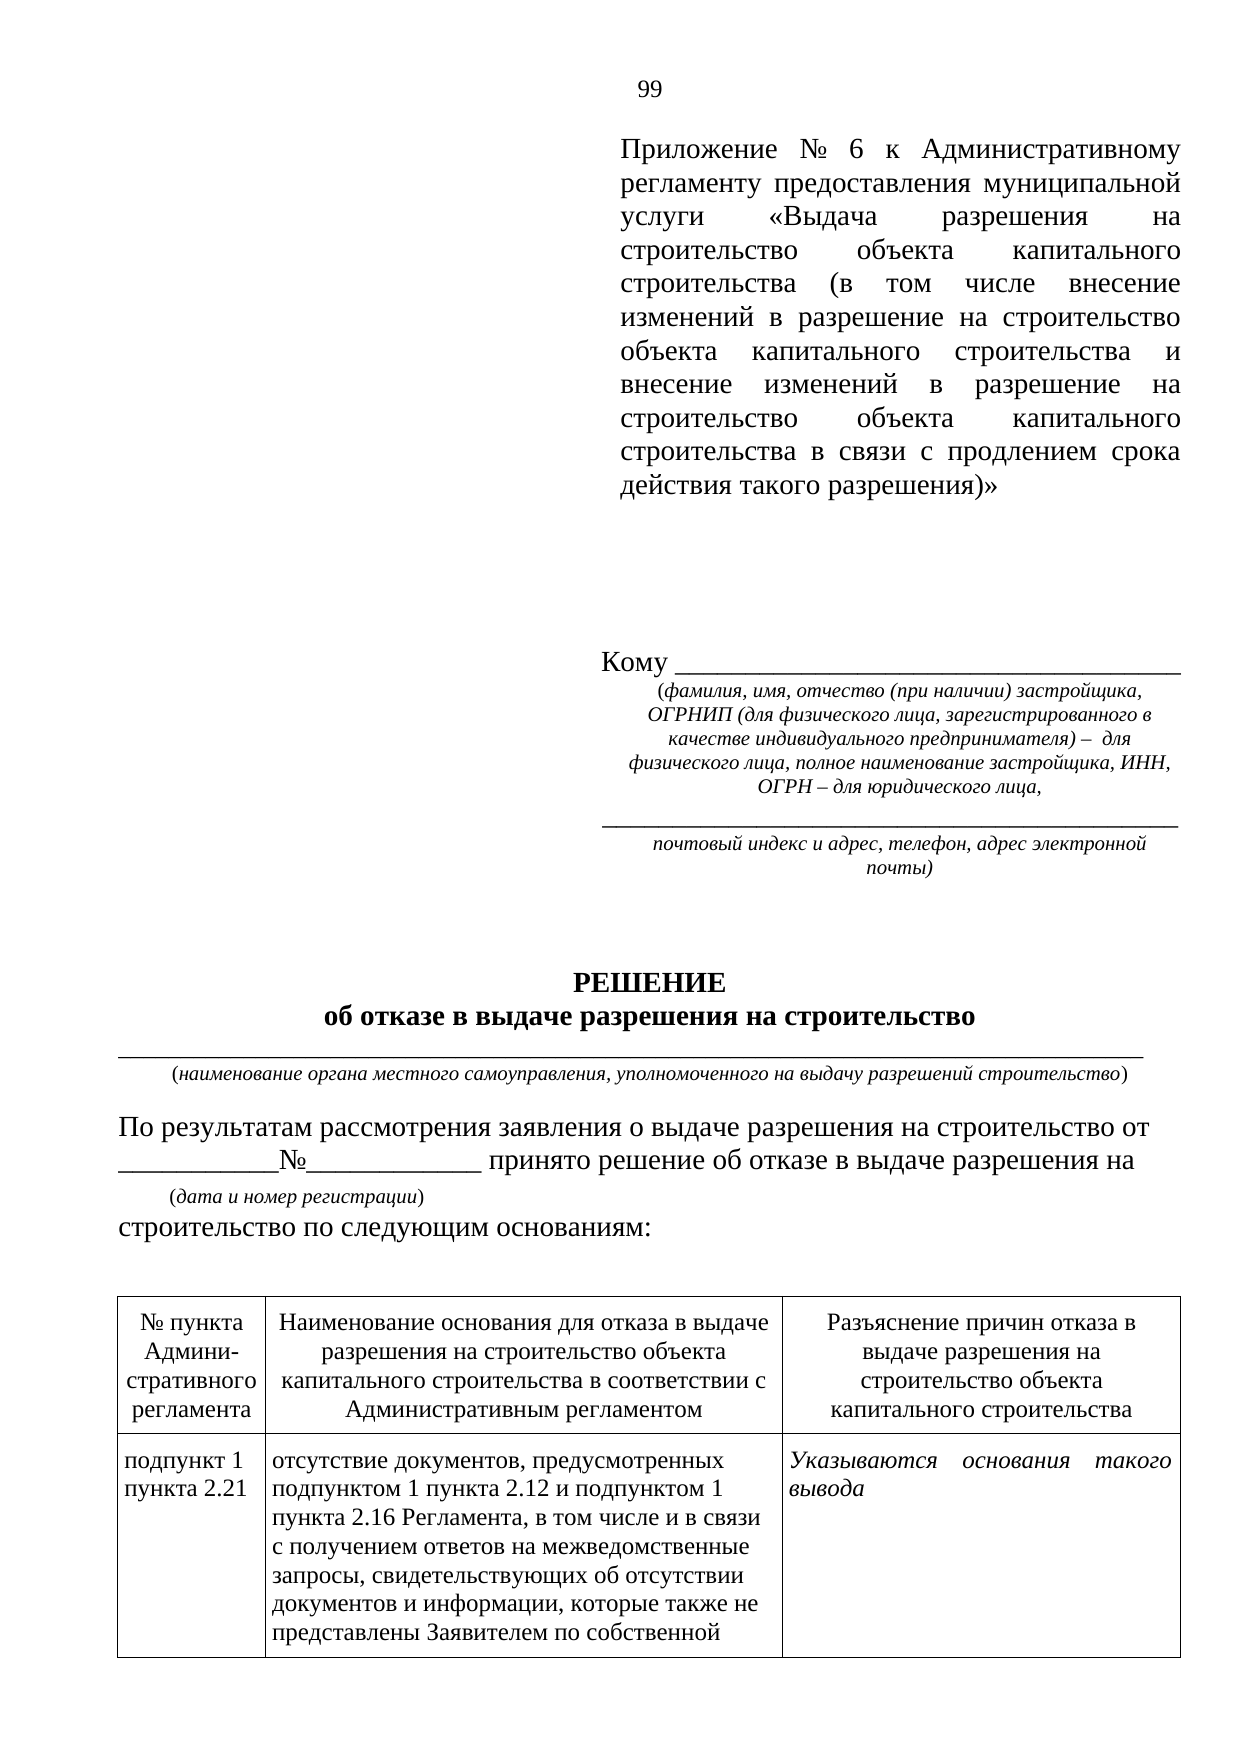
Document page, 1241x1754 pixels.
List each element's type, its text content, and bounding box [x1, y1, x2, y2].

text По результатам рассмотрения заявления о выдаче разрешения на строительство от ___________№____________ принято решение об отказе в выдаче разрешения на [118, 1109, 1181, 1176]
text Приложение № 6 к Административному регламенту предоставления муниципальной услуги «Выдача разрешения на строительство объекта капитального строительства (в том числе внесение изменений в разрешение на строительство объекта капитального строительства и внесение изменений в разрешение на строительство объекта капитального строительства в связи с продлением срока действия такого разрешения)» [620, 131, 1181, 500]
text РЕШЕНИЕ об отказе в выдаче разрешения на строительство [118, 965, 1181, 1032]
text __________________________________________________________________________________ [118, 1032, 1181, 1061]
table_header № пункта Админи-стративного регламента [118, 1297, 265, 1433]
text строительство по следующим основаниям: [118, 1209, 1181, 1243]
table_header Наименование основания для отказа в выдаче разрешения на строительство объекта капитального строительства в соответствии с Административным регламентом [266, 1297, 782, 1433]
table_header Разъяснение причин отказа в выдаче разрешения на строительство объекта капитального строительства [783, 1297, 1180, 1433]
text (фамилия, имя, отчество (при наличии) застройщика, ОГРНИП (для физического лица, зарегистрированного в качестве индивидуального предпринимателя) – для физического лица, полное наименование застройщика, ИНН, ОГРН – для юридического лица, [620, 678, 1181, 798]
table_cell Указываются основания такого вывода [783, 1434, 1180, 1657]
text (наименование органа местного самоуправления, уполномоченного на выдачу разрешений строительство) [118, 1061, 1181, 1085]
text Кому ____________________________________ [118, 644, 1181, 678]
text почтовый индекс и адрес, телефон, адрес электронной почты) [620, 831, 1181, 879]
text _________________________________________ [118, 798, 1181, 831]
table_cell отсутствие документов, предусмотренных подпунктом 1 пункта 2.12 и подпунктом 1 пункта 2.16 Регламента, в том числе и в связи с получением ответов на межведомственные запросы, свидетельствующих об отсутствии документов и информации, которые также не представлены Заявителем по собственной [266, 1434, 782, 1657]
table_cell подпункт 1 пункта 2.21 [118, 1434, 265, 1657]
text (дата и номер регистрации) [118, 1176, 1181, 1209]
